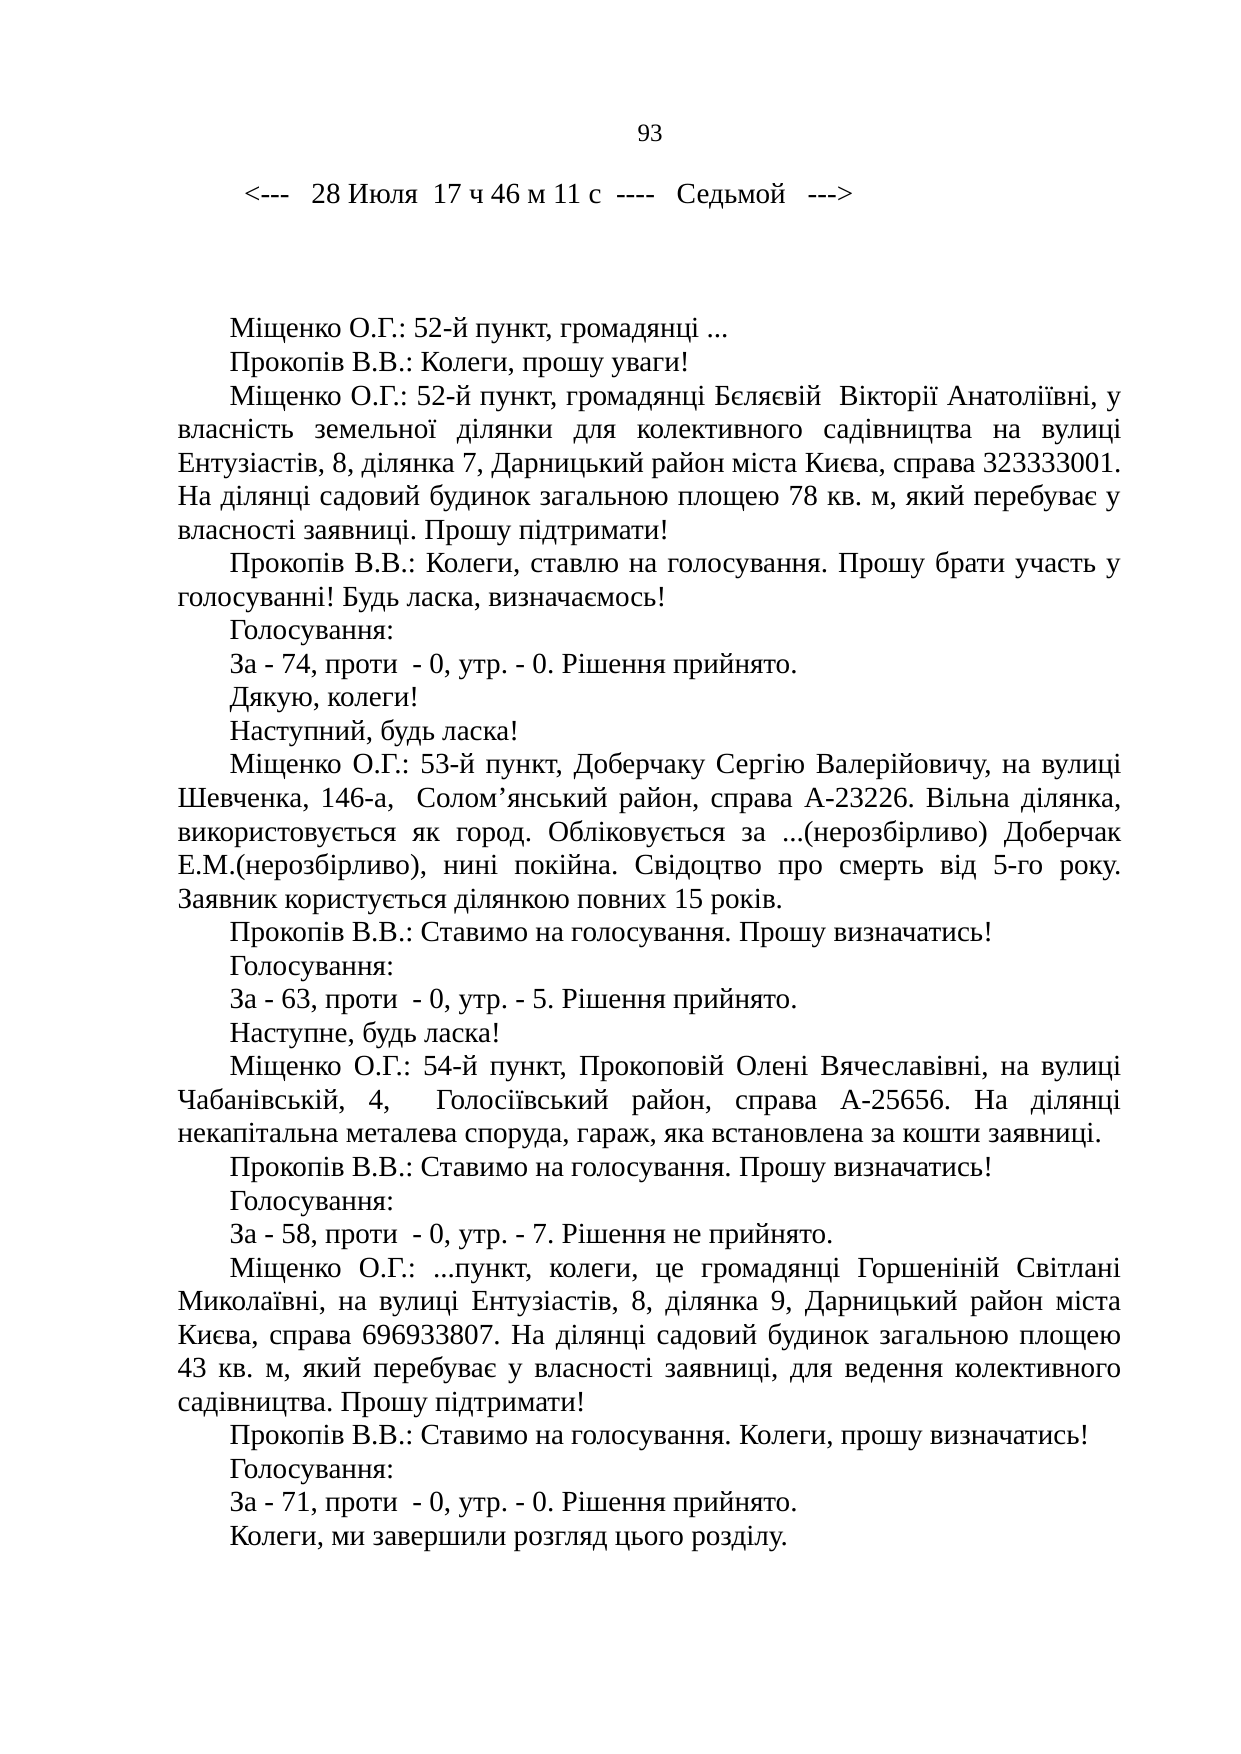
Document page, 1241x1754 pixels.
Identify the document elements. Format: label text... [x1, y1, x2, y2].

text За - 74, проти - 0, утр. - 0. Рішення прийнято. [177, 646, 1122, 679]
text Дякую, колеги! [177, 679, 1122, 713]
text Прокопів В.В.: Ставимо на голосування. Колеги, прошу визначатись! [177, 1417, 1122, 1451]
text Прокопів В.В.: Колеги, ставлю на голосування. Прошу брати участь у голосуванні! Будь ласка, визначаємось! [177, 545, 1122, 612]
text Міщенко О.Г.: 54-й пункт, Прокоповій Олені Вячеславівні, на вулиці Чабанівській, 4, Голосіївський район, справа А-25656. На ділянці некапітальна металева споруда, гараж, яка встановлена за кошти заявниці. [177, 1048, 1122, 1149]
text Наступне, будь ласка! [177, 1015, 1122, 1048]
text За - 71, проти - 0, утр. - 0. Рішення прийнято. [177, 1484, 1122, 1518]
text Голосування: [177, 1451, 1122, 1484]
text Прокопів В.В.: Ставимо на голосування. Прошу визначатись! [177, 1149, 1122, 1183]
text Міщенко О.Г.: 52-й пункт, громадянці Бєляєвій Вікторії Анатоліївні, у власність земельної ділянки для колективного садівництва на вулиці Ентузіастів, 8, ділянка 7, Дарницький район міста Києва, справа 323333001. На ділянці садовий будинок загальною площею 78 кв. м, який перебуває у власності заявниці. Прошу підтримати! [177, 378, 1122, 545]
text Прокопів В.В.: Колеги, прошу уваги! [177, 344, 1122, 378]
text Прокопів В.В.: Ставимо на голосування. Прошу визначатись! [177, 914, 1122, 948]
text <--- 28 Июля 17 ч 46 м 11 с ---- Седьмой ---> [177, 176, 1122, 210]
text Міщенко О.Г.: ...пункт, колеги, це громадянці Горшеніній Світлані Миколаївні, на вулиці Ентузіастів, 8, ділянка 9, Дарницький район міста Києва, справа 696933807. На ділянці садовий будинок загальною площею 43 кв. м, який перебуває у власності заявниці, для ведення колективного садівництва. Прошу підтримати! [177, 1250, 1122, 1417]
text Міщенко О.Г.: 53-й пункт, Доберчаку Сергію Валерійовичу, на вулиці Шевченка, 146-а, Солом’янський район, справа А-23226. Вільна ділянка, використовується як город. Обліковується за ...(нерозбірливо) Доберчак Е.М.(нерозбірливо), нині покійна. Свідоцтво про смерть від 5-го року. Заявник користується ділянкою повних 15 років. [177, 747, 1122, 914]
text За - 58, проти - 0, утр. - 7. Рішення не прийнято. [177, 1216, 1122, 1250]
text Наступний, будь ласка! [177, 713, 1122, 747]
text Голосування: [177, 948, 1122, 981]
text Голосування: [177, 1183, 1122, 1216]
text За - 63, проти - 0, утр. - 5. Рішення прийнято. [177, 981, 1122, 1015]
text Голосування: [177, 612, 1122, 646]
text Колеги, ми завершили розгляд цього розділу. [177, 1518, 1122, 1552]
text Міщенко О.Г.: 52-й пункт, громадянці ... [177, 311, 1122, 344]
